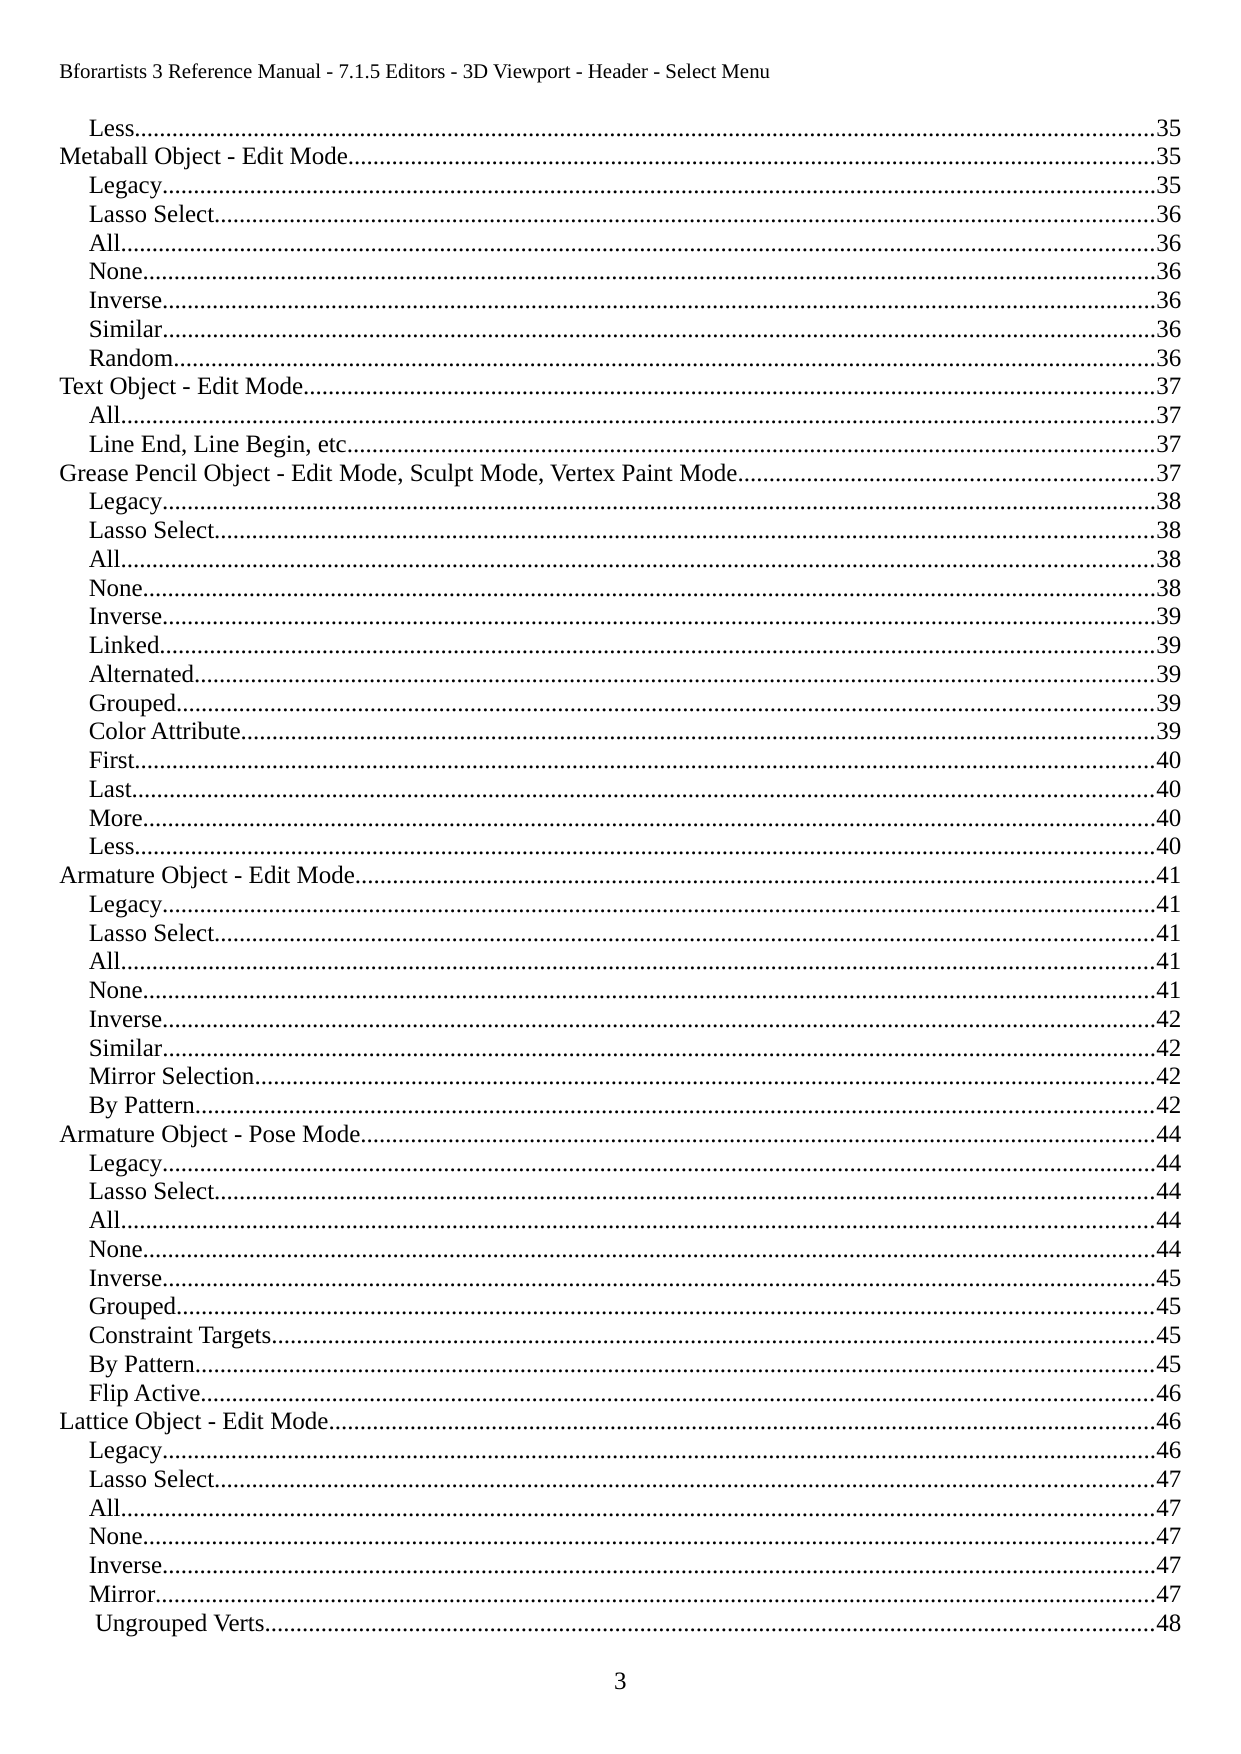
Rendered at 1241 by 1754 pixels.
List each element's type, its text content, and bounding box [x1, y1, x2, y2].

text All 36 [88, 228, 1181, 256]
text Similar 42 [88, 1033, 1181, 1061]
text Lasso Select 44 [88, 1176, 1181, 1205]
text Less 35 [88, 113, 1181, 141]
text More 40 [88, 803, 1181, 831]
text Armature Object - Edit Mode 41 [59, 860, 1181, 889]
text None 36 [88, 256, 1181, 285]
text First 40 [88, 745, 1181, 774]
text Metaball Object - Edit Mode 35 [59, 141, 1181, 170]
text Armature Object - Pose Mode 44 [59, 1119, 1181, 1148]
text Text Object - Edit Mode 37 [59, 371, 1181, 400]
text Less 40 [88, 831, 1181, 860]
text Line End, Line Begin, etc. 37 [88, 429, 1181, 458]
text Inverse 36 [88, 285, 1181, 314]
text Lasso Select 38 [88, 515, 1181, 544]
text All 41 [88, 946, 1181, 975]
text None 38 [88, 573, 1181, 601]
text Mirror Selection 42 [88, 1061, 1181, 1090]
text Inverse 42 [88, 1004, 1181, 1033]
text All 37 [88, 400, 1181, 429]
text Lasso Select 41 [88, 918, 1181, 946]
text Grouped 39 [88, 688, 1181, 716]
text By Pattern 42 [88, 1090, 1181, 1119]
text Lasso Select 47 [88, 1464, 1181, 1493]
text All 38 [88, 544, 1181, 573]
text By Pattern 45 [88, 1349, 1181, 1378]
text Legacy 46 [88, 1435, 1181, 1464]
text None 47 [88, 1521, 1181, 1550]
text Color Attribute 39 [88, 716, 1181, 745]
text Legacy 38 [88, 486, 1181, 515]
text Linked 39 [88, 630, 1181, 659]
text Grouped 45 [88, 1291, 1181, 1320]
text All 44 [88, 1205, 1181, 1234]
text Constraint Targets 45 [88, 1320, 1181, 1349]
text Grease Pencil Object - Edit Mode, Sculpt Mode, Vertex Paint Mode 37 [59, 458, 1181, 486]
text Ungrouped Verts 48 [88, 1608, 1181, 1636]
text Legacy 35 [88, 170, 1181, 199]
text Mirror 47 [88, 1579, 1181, 1608]
text Legacy 41 [88, 889, 1181, 918]
text Inverse 47 [88, 1550, 1181, 1579]
text Random 36 [88, 343, 1181, 371]
text Inverse 39 [88, 601, 1181, 630]
text Inverse 45 [88, 1263, 1181, 1291]
text Lattice Object - Edit Mode 46 [59, 1406, 1181, 1435]
text All 47 [88, 1493, 1181, 1521]
text None 44 [88, 1234, 1181, 1263]
text Flip Active 46 [88, 1378, 1181, 1406]
text Alternated 39 [88, 659, 1181, 688]
text Similar 36 [88, 314, 1181, 343]
text None 41 [88, 975, 1181, 1004]
text Legacy 44 [88, 1148, 1181, 1176]
text Lasso Select 36 [88, 199, 1181, 228]
text Last 40 [88, 774, 1181, 803]
